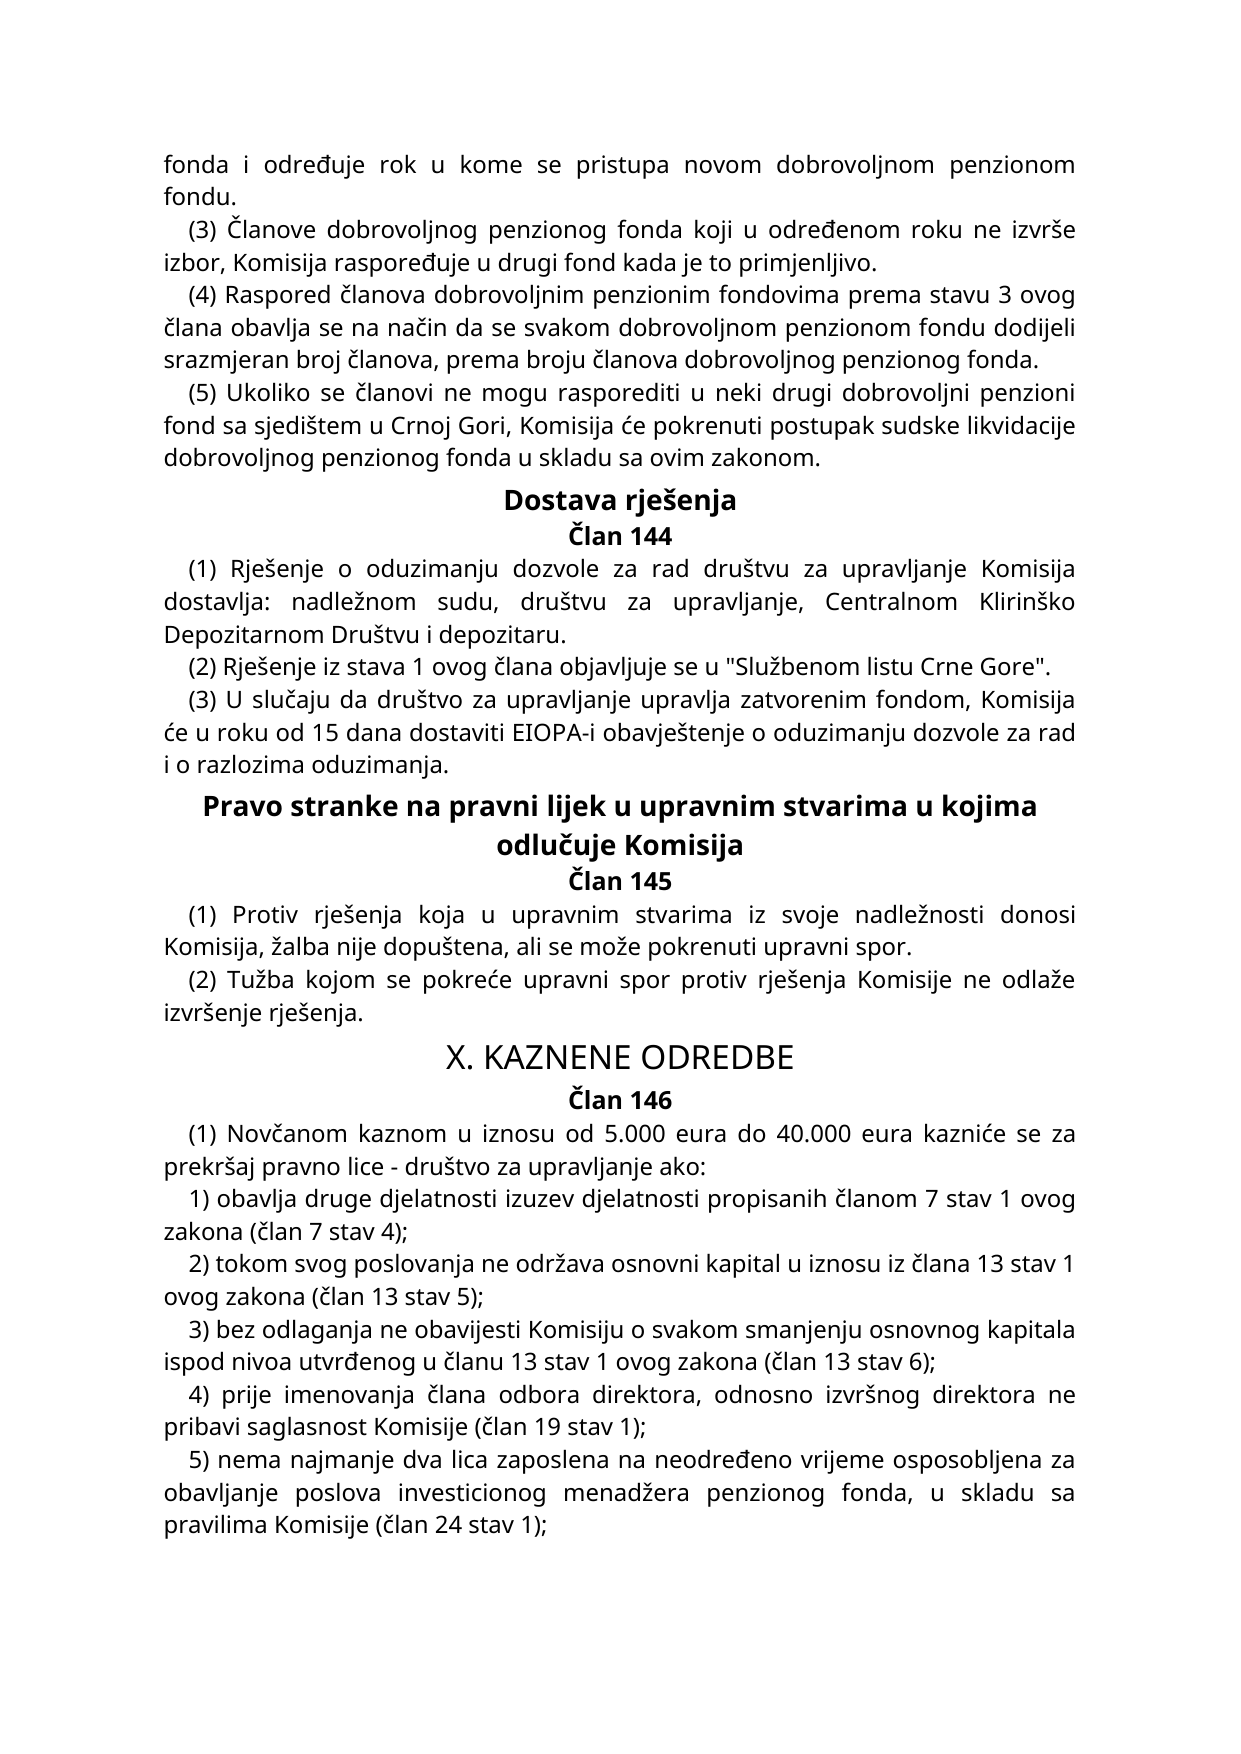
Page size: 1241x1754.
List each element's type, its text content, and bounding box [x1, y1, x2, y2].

text 5) nema najmanje dva lica zaposlena na neodređeno vrijeme osposobljena za obavljanje poslova investicionog menadžera penzionog fonda, u skladu sa pravilima Komisije (član 24 stav 1); [163, 1443, 1077, 1541]
text 4) prije imenovanja člana odbora direktora, odnosno izvršnog direktora ne pribavi saglasnost Komisije (član 19 stav 1); [163, 1378, 1077, 1443]
text Pravo stranke na pravni lijek u upravnim stvarima u kojima odlučuje Komisija [148, 787, 1093, 863]
text 3) bez odlaganja ne obavijesti Komisiju o svakom smanjenju osnovnog kapitala ispod nivoa utvrđenog u članu 13 stav 1 ovog zakona (član 13 stav 6); [163, 1312, 1077, 1378]
text Član 144 [148, 518, 1093, 552]
text fonda i određuje rok u kome se pristupa novom dobrovoljnom penzionom fondu. [163, 148, 1077, 213]
text (1) Protiv rješenja koja u upravnim stvarima iz svoje nadležnosti donosi Komisija, žalba nije dopuštena, ali se može pokrenuti upravni spor. [163, 897, 1077, 963]
text 1) obavlja druge djelatnosti izuzev djelatnosti propisanih članom 7 stav 1 ovog zakona (član 7 stav 4); [163, 1182, 1077, 1247]
text X. KAZNENE ODREDBE [148, 1034, 1093, 1079]
text (2) Rješenje iz stava 1 ovog člana objavljuje se u "Službenom listu Crne Gore". [163, 650, 1077, 683]
text (3) U slučaju da društvo za upravljanje upravlja zatvorenim fondom, Komisija će u roku od 15 dana dostaviti EIOPA-i obavještenje o oduzimanju dozvole za rad i o razlozima oduzimanja. [163, 683, 1077, 781]
text (4) Raspored članova dobrovoljnim penzionim fondovima prema stavu 3 ovog člana obavlja se na način da se svakom dobrovoljnom penzionom fondu dodijeli srazmjeran broj članova, prema broju članova dobrovoljnog penzionog fonda. [163, 278, 1077, 376]
text 2) tokom svog poslovanja ne održava osnovni kapital u iznosu iz člana 13 stav 1 ovog zakona (član 13 stav 5); [163, 1247, 1077, 1312]
text (1) Rješenje o oduzimanju dozvole za rad društvu za upravljanje Komisija dostavlja: nadležnom sudu, društvu za upravljanje, Centralnom Klirinško Depozitarnom Društvu i depozitaru. [163, 552, 1077, 650]
text (5) Ukoliko se članovi ne mogu rasporediti u neki drugi dobrovoljni penzioni fond sa sjedištem u Crnoj Gori, Komisija će pokrenuti postupak sudske likvidacije dobrovoljnog penzionog fonda u skladu sa ovim zakonom. [163, 376, 1077, 474]
text (3) Članove dobrovoljnog penzionog fonda koji u određenom roku ne izvrše izbor, Komisija raspoređuje u drugi fond kada je to primjenljivo. [163, 213, 1077, 278]
text Član 145 [148, 863, 1093, 897]
text Član 146 [148, 1083, 1093, 1117]
text (1) Novčanom kaznom u iznosu od 5.000 eura do 40.000 eura kazniće se za prekršaj pravno lice - društvo za upravljanje ako: [163, 1117, 1077, 1182]
text Dostava rješenja [148, 480, 1093, 518]
text (2) Tužba kojom se pokreće upravni spor protiv rješenja Komisije ne odlaže izvršenje rješenja. [163, 963, 1077, 1028]
